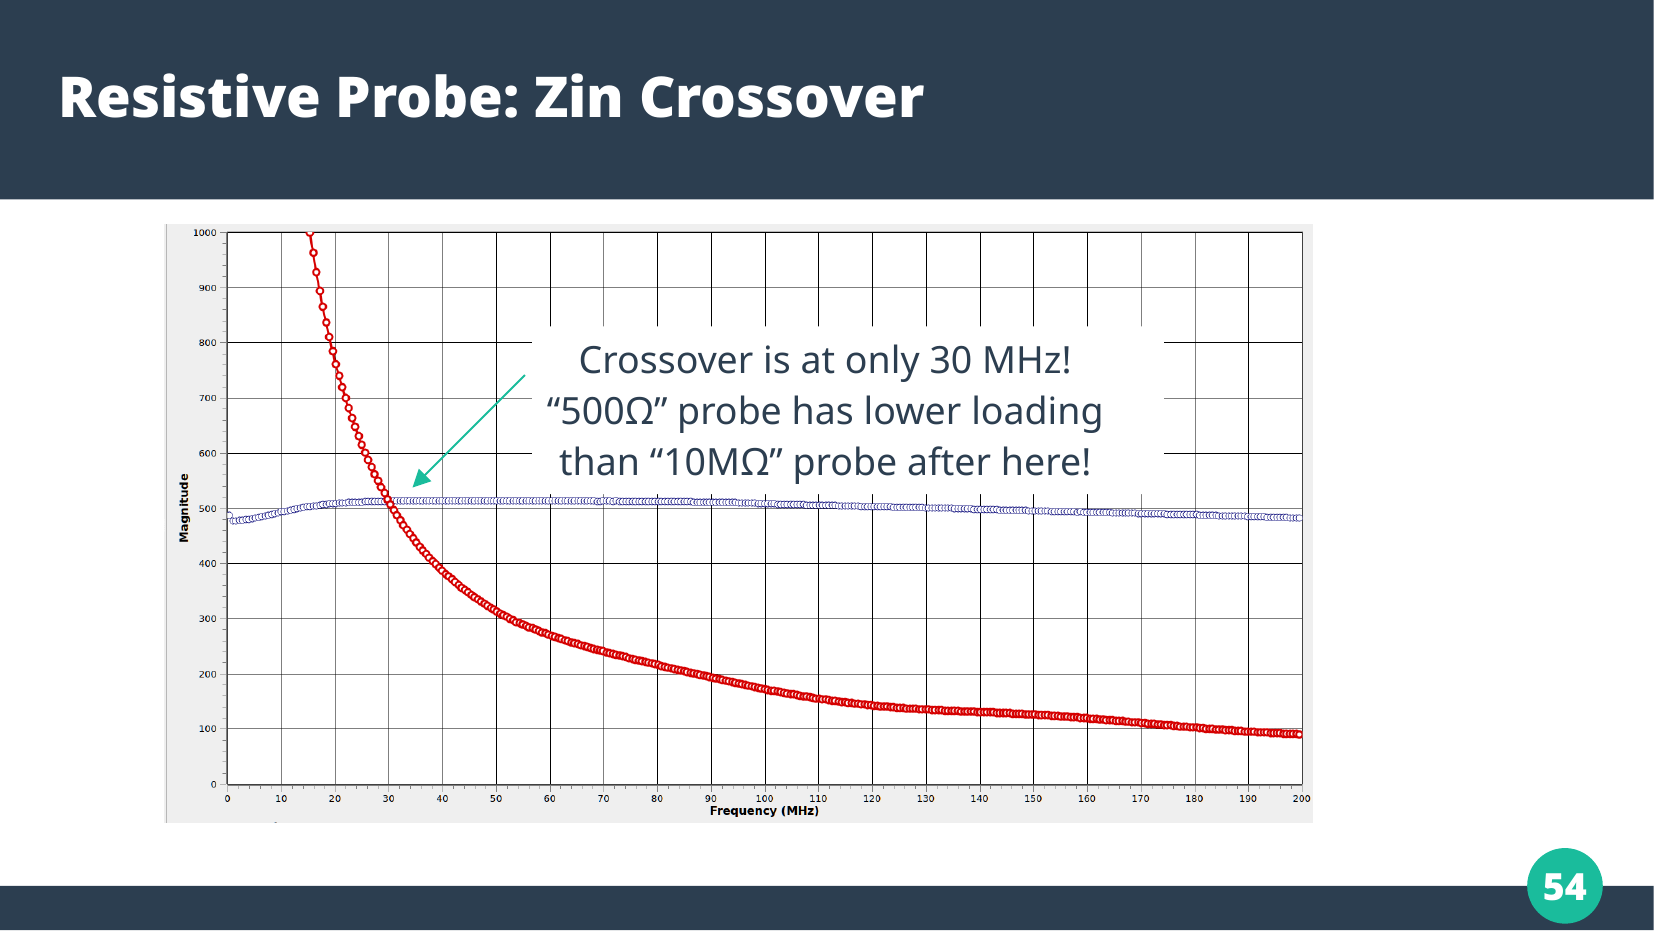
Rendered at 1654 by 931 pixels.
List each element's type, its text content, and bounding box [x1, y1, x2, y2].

picture [164, 224, 1313, 823]
title Resistive Probe: Zin Crossover [59, 37, 1595, 155]
text_box Crossover is at only 30 MHz! “500Ω” probe has lower loading than “10MΩ” probe after here! [532, 337, 1164, 483]
